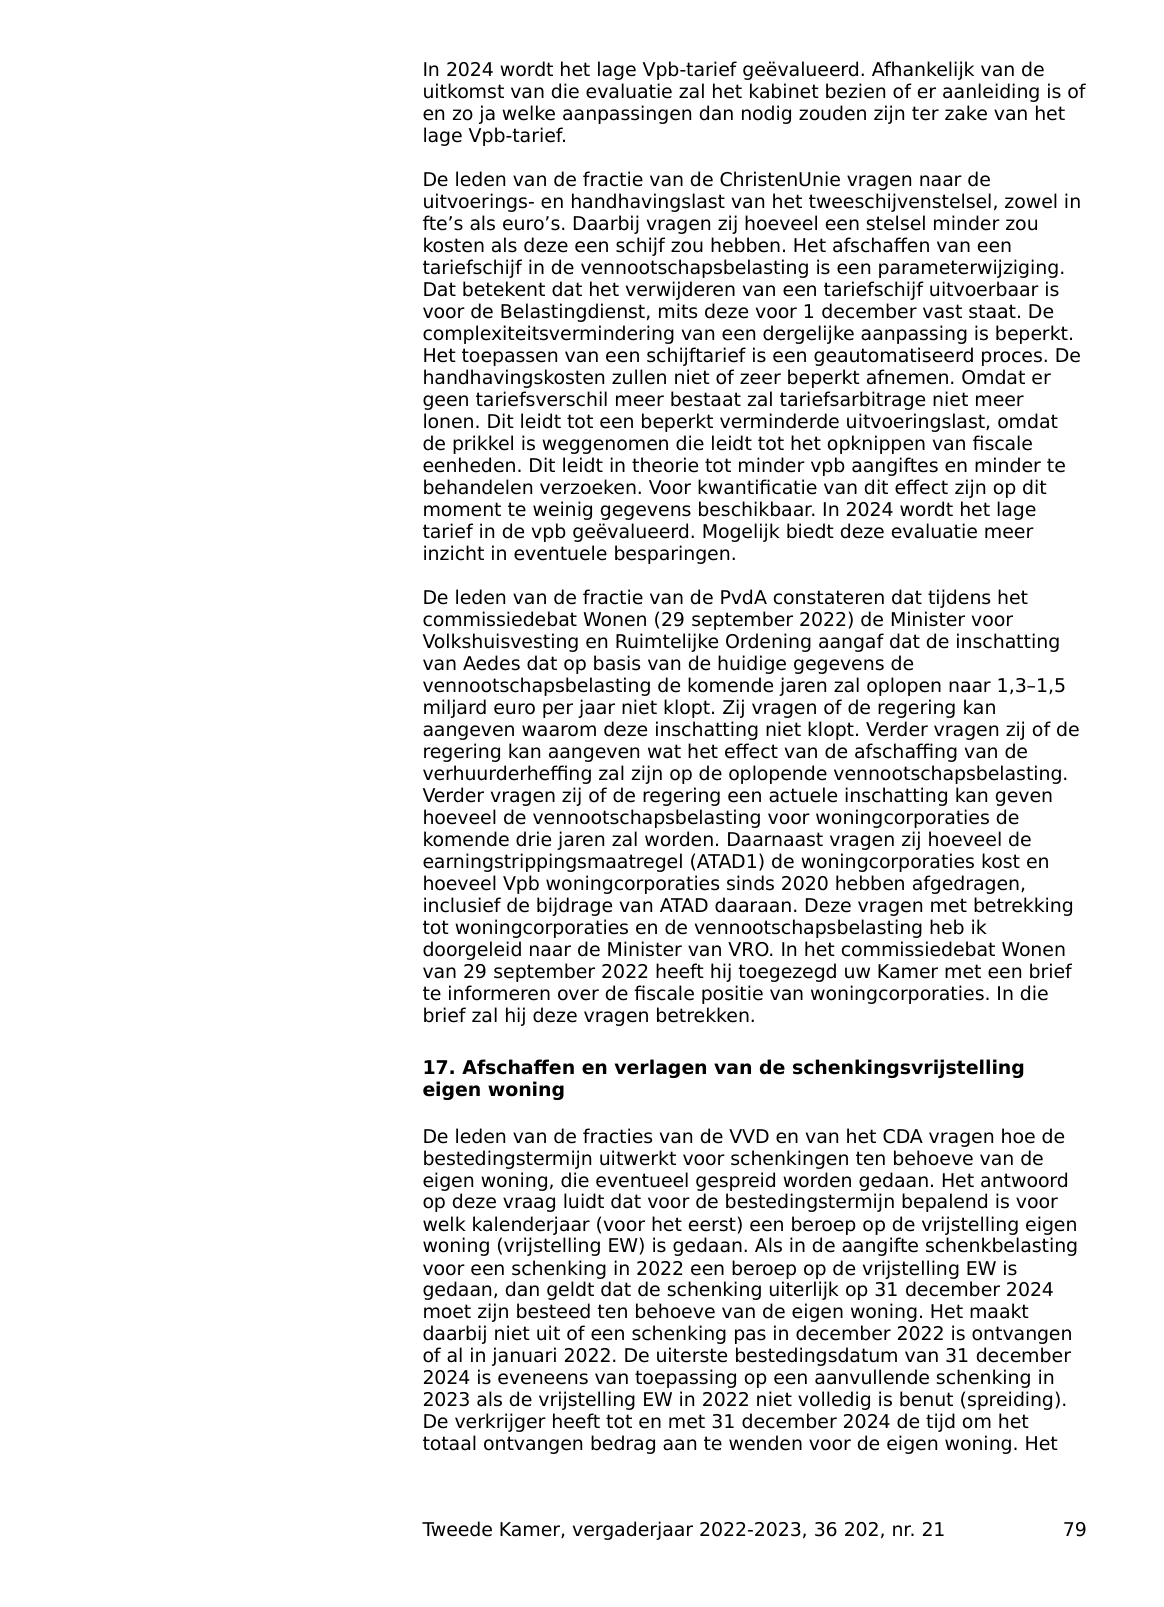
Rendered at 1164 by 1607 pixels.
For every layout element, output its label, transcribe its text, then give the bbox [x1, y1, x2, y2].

subtitle 17. Afschaffen en verlagen van de schenkingsvrijstelling eigen woning [422, 1057, 1087, 1101]
text De leden van de fractie van de ChristenUnie vragen naar de uitvoerings- en handhavingslast van het tweeschijvenstelsel, zowel in fte’s als euro’s. Daarbij vragen zij hoeveel een stelsel minder zou kosten als deze een schijf zou hebben. Het afschaffen van een tariefschijf in de vennootschapsbelasting is een parameterwijziging. Dat betekent dat het verwijderen van een tariefschijf uitvoerbaar is voor de Belastingdienst, mits deze voor 1 december vast staat. De complexiteitsvermindering van een dergelijke aanpassing is beperkt. Het toepassen van een schijftarief is een geautomatiseerd proces. De handhavingskosten zullen niet of zeer beperkt afnemen. Omdat er geen tariefsverschil meer bestaat zal tariefsarbitrage niet meer lonen. Dit leidt tot een beperkt verminderde uitvoeringslast, omdat de prikkel is weggenomen die leidt tot het opknippen van fiscale eenheden. Dit leidt in theorie tot minder vpb aangiftes en minder te behandelen verzoeken. Voor kwantificatie van dit effect zijn op dit moment te weinig gegevens beschikbaar. In 2024 wordt het lage tarief in de vpb geëvalueerd. Mogelijk biedt deze evaluatie meer inzicht in eventuele besparingen. [422, 169, 1087, 565]
text De leden van de fracties van de VVD en van het CDA vragen hoe de bestedingstermijn uitwerkt voor schenkingen ten behoeve van de eigen woning, die eventueel gespreid worden gedaan. Het antwoord op deze vraag luidt dat voor de bestedingstermijn bepalend is voor welk kalenderjaar (voor het eerst) een beroep op de vrijstelling eigen woning (vrijstelling EW) is gedaan. Als in de aangifte schenkbelasting voor een schenking in 2022 een beroep op de vrijstelling EW is gedaan, dan geldt dat de schenking uiterlijk op 31 december 2024 moet zijn besteed ten behoeve van de eigen woning. Het maakt daarbij niet uit of een schenking pas in december 2022 is ontvangen of al in januari 2022. De uiterste bestedingsdatum van 31 december 2024 is eveneens van toepassing op een aanvullende schenking in 2023 als de vrijstelling EW in 2022 niet volledig is benut (spreiding). De verkrijger heeft tot en met 31 december 2024 de tijd om het totaal ontvangen bedrag aan te wenden voor de eigen woning. Het [422, 1126, 1087, 1455]
text De leden van de fractie van de PvdA constateren dat tijdens het commissiedebat Wonen (29 september 2022) de Minister voor Volkshuisvesting en Ruimtelijke Ordening aangaf dat de inschatting van Aedes dat op basis van de huidige gegevens de vennootschapsbelasting de komende jaren zal oplopen naar 1,3–1,5 miljard euro per jaar niet klopt. Zij vragen of de regering kan aangeven waarom deze inschatting niet klopt. Verder vragen zij of de regering kan aangeven wat het effect van de afschaffing van de verhuurderheffing zal zijn op de oplopende vennootschapsbelasting. Verder vragen zij of de regering een actuele inschatting kan geven hoeveel de vennootschapsbelasting voor woningcorporaties de komende drie jaren zal worden. Daarnaast vragen zij hoeveel de earningstrippingsmaatregel (ATAD1) de woningcorporaties kost en hoeveel Vpb woningcorporaties sinds 2020 hebben afgedragen, inclusief de bijdrage van ATAD daaraan. Deze vragen met betrekking tot woningcorporaties en de vennootschapsbelasting heb ik doorgeleid naar de Minister van VRO. In het commissiedebat Wonen van 29 september 2022 heeft hij toegezegd uw Kamer met een brief te informeren over de fiscale positie van woningcorporaties. In die brief zal hij deze vragen betrekken. [422, 587, 1087, 1027]
text In 2024 wordt het lage Vpb-tarief geëvalueerd. Afhankelijk van de uitkomst van die evaluatie zal het kabinet bezien of er aanleiding is of en zo ja welke aanpassingen dan nodig zouden zijn ter zake van het lage Vpb-tarief. [422, 59, 1087, 147]
